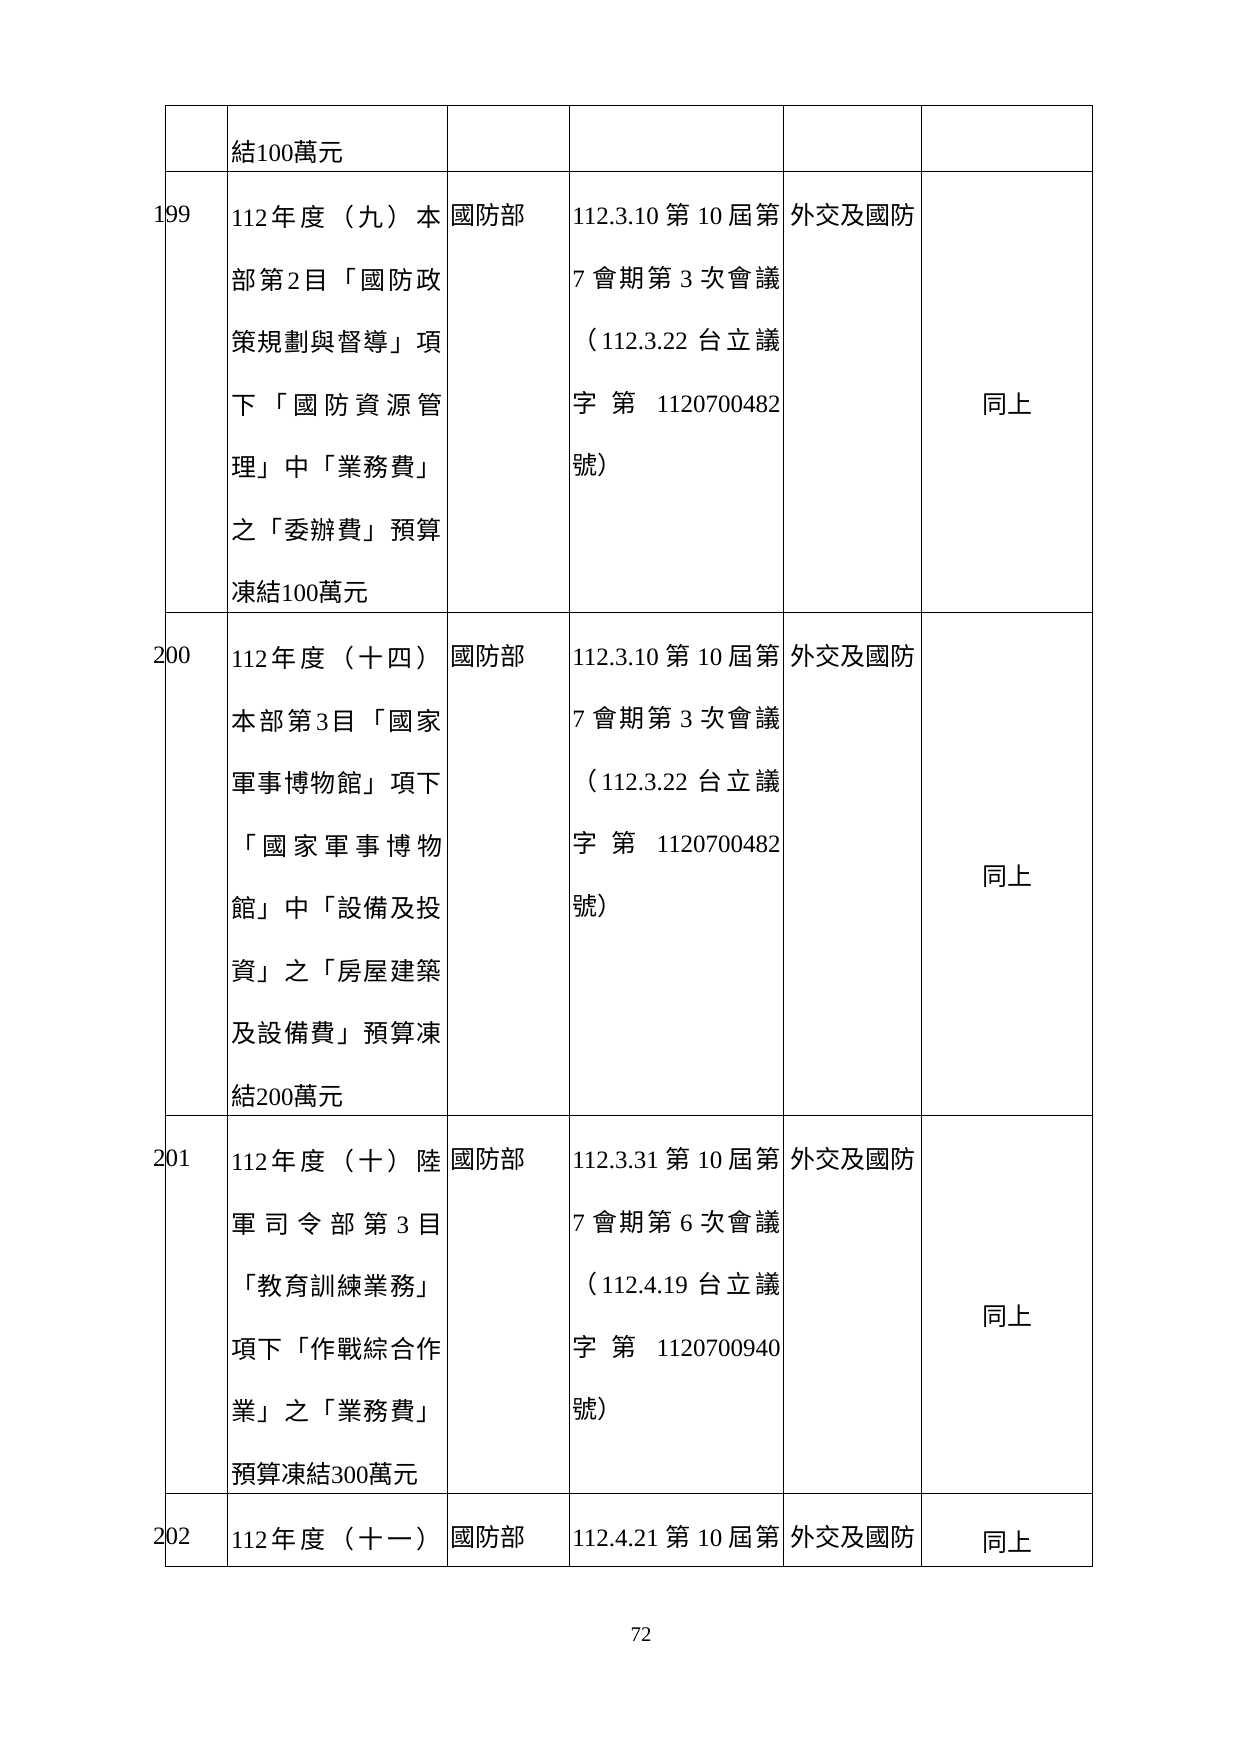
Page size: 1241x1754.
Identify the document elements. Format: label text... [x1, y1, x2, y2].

table_cell 112年度（九）本部第2目「國防政策規劃與督導」項下「國防資源管理」中「業務費」之「委辦費」預算凍結100萬元 [228, 172, 447, 612]
table_cell 外交及國防 [784, 613, 921, 1115]
table_cell 112.3.31第10屆第7會期第6次會議（112.4.19台立議字第1120700940號） [570, 1116, 783, 1493]
table_cell 112.4.21第10屆第 [570, 1494, 783, 1566]
table_cell 112.3.10第10屆第7會期第3次會議（112.3.22台立議字第1120700482號） [570, 613, 783, 1115]
table_cell [922, 106, 1092, 171]
table_cell [166, 106, 227, 171]
table_cell 外交及國防 [784, 172, 921, 612]
table_cell 結100萬元 [228, 106, 447, 171]
table_cell [166, 1116, 227, 1493]
table_cell [166, 214, 174, 221]
table_cell 112年度（十一） [228, 1494, 447, 1566]
table_cell [168, 207, 174, 214]
table_cell 國防部 [448, 172, 569, 612]
table_cell [166, 613, 227, 1115]
table_cell 112年度（十四）本部第3目「國家軍事博物館」項下「國家軍事博物館」中「設備及投資」之「房屋建築及設備費」預算凍結200萬元 [228, 613, 447, 1115]
table_cell 外交及國防 [784, 1494, 921, 1566]
table_cell 國防部 [448, 1116, 569, 1493]
table_cell 同上 [922, 172, 1092, 612]
table_cell [784, 106, 921, 171]
table_cell 112.3.10第10屆第7會期第3次會議（112.3.22台立議字第1120700482號） [570, 172, 783, 612]
table_cell 國防部 [448, 613, 569, 1115]
table_cell 同上 [922, 1116, 1092, 1493]
table_cell 國防部 [448, 1494, 569, 1566]
table_cell [570, 106, 783, 171]
table_cell [448, 106, 569, 171]
table_cell 同上 [922, 1494, 1092, 1566]
table_cell [166, 1494, 227, 1566]
table_cell 同上 [922, 613, 1092, 1115]
table_cell 外交及國防 [784, 1116, 921, 1493]
table_cell 112年度（十）陸軍司令部第3目「教育訓練業務」項下「作戰綜合作業」之「業務費」預算凍結300萬元 [228, 1116, 447, 1493]
table_cell [166, 172, 227, 612]
